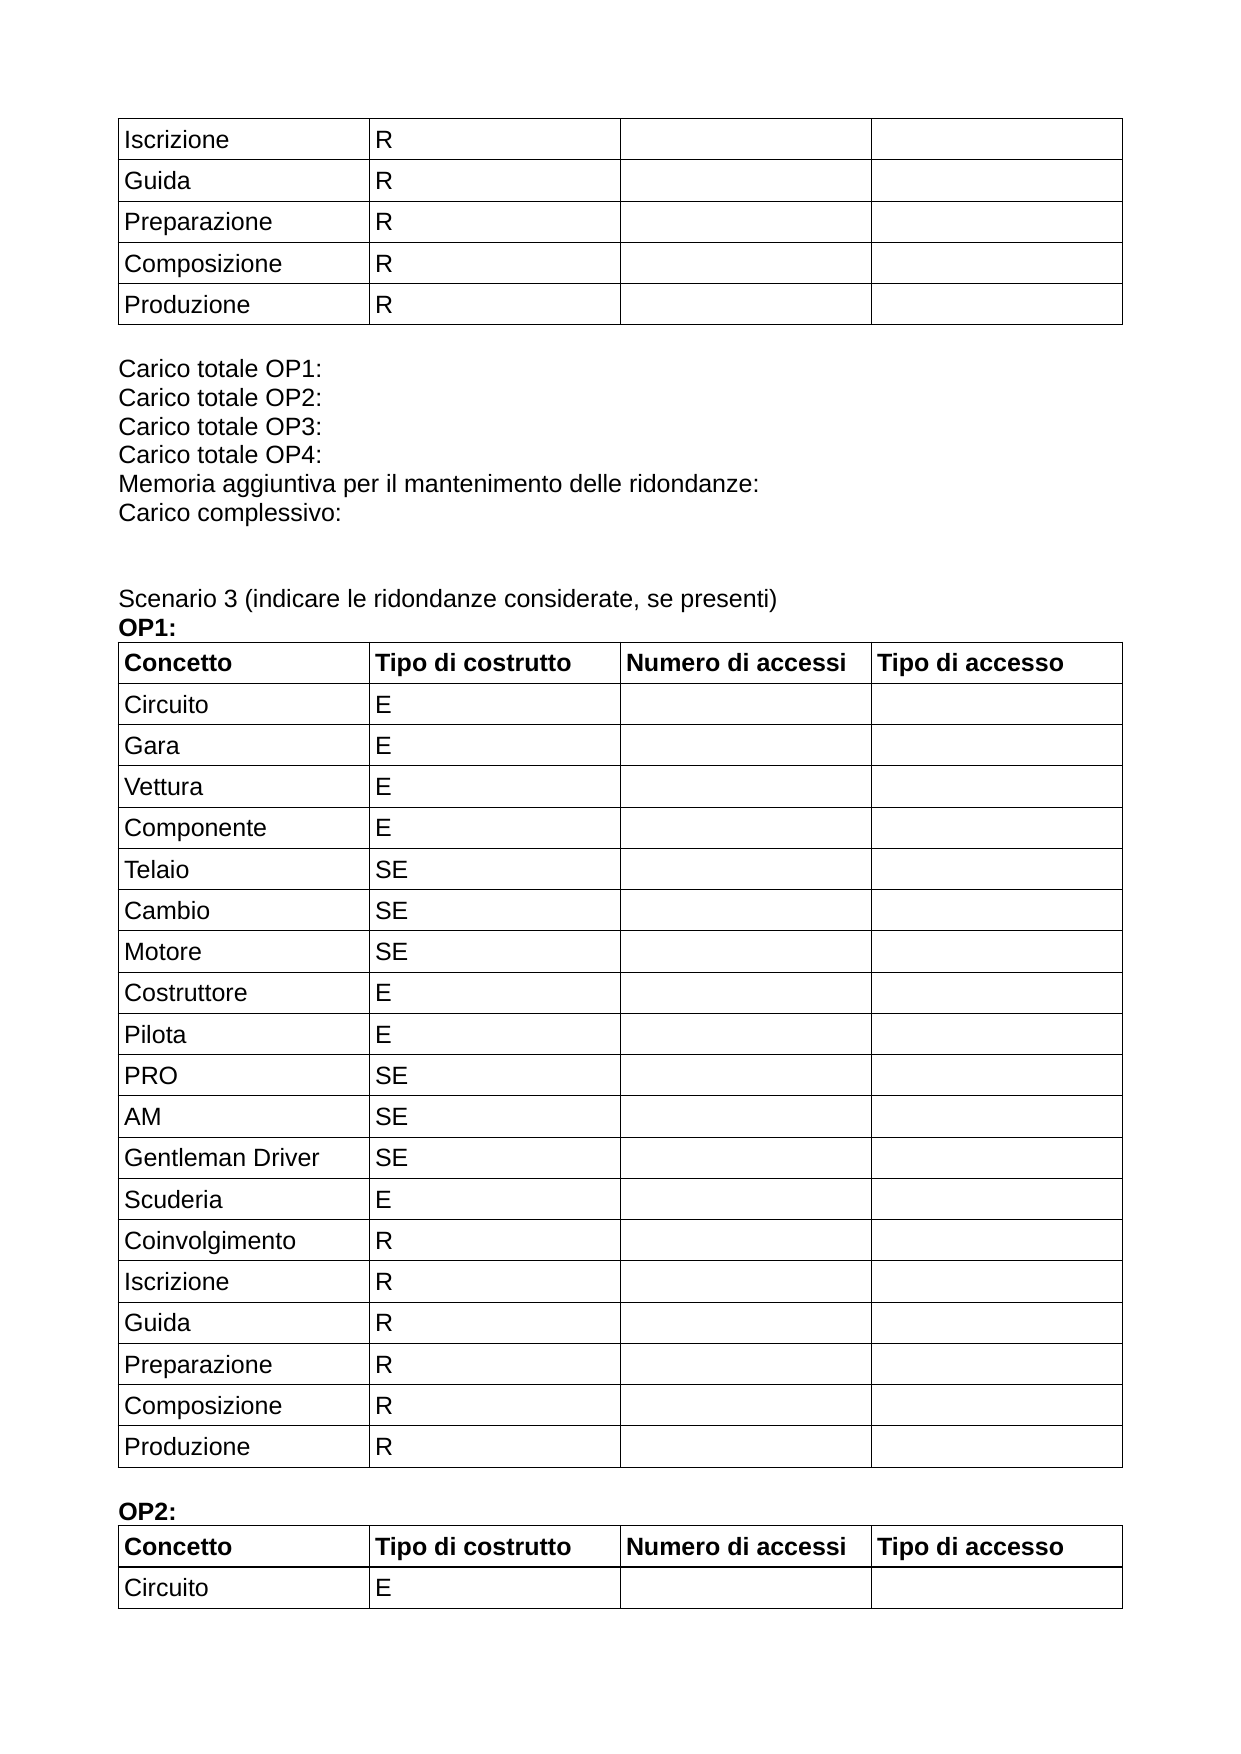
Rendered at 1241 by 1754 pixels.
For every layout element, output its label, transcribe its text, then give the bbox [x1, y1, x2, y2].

table_cell Componente [119, 808, 369, 848]
table_cell Guida [119, 160, 369, 201]
table_cell [872, 973, 1122, 1013]
table_cell Scuderia [119, 1179, 369, 1219]
table_cell [621, 1096, 871, 1137]
table_cell Vettura [119, 766, 369, 807]
table_cell [872, 119, 1122, 159]
table_cell [621, 684, 871, 724]
table_header Tipo di accesso [872, 1526, 1122, 1566]
table_cell [621, 1220, 871, 1260]
table_cell [621, 1261, 871, 1302]
table_cell R [370, 1303, 620, 1343]
table_cell Costruttore [119, 973, 369, 1013]
table_cell E [370, 684, 620, 724]
table_cell Preparazione [119, 202, 369, 242]
table_cell [872, 1426, 1122, 1467]
table_cell Iscrizione [119, 1261, 369, 1302]
text Carico totale OP3: [118, 412, 1122, 440]
table_cell Telaio [119, 849, 369, 889]
table_cell [621, 849, 871, 889]
table_cell Motore [119, 931, 369, 972]
table_cell [872, 1385, 1122, 1425]
table_cell [872, 766, 1122, 807]
table_cell [621, 119, 871, 159]
table_cell E [370, 1014, 620, 1054]
table_cell [621, 890, 871, 930]
table_cell R [370, 1426, 620, 1467]
table_cell [621, 808, 871, 848]
table_cell [872, 1179, 1122, 1219]
table_cell E [370, 1568, 620, 1608]
table_cell [872, 890, 1122, 930]
table_cell R [370, 1385, 620, 1425]
table_cell Circuito [119, 1568, 369, 1608]
table_cell Iscrizione [119, 119, 369, 159]
table_cell R [370, 243, 620, 283]
table_cell [872, 202, 1122, 242]
table_cell [621, 202, 871, 242]
table_cell [872, 1220, 1122, 1260]
table_cell R [370, 202, 620, 242]
table_cell [621, 973, 871, 1013]
table_cell Pilota [119, 1014, 369, 1054]
table_cell Guida [119, 1303, 369, 1343]
table_cell [872, 284, 1122, 324]
table_cell SE [370, 890, 620, 930]
table_cell [621, 931, 871, 972]
table_cell R [370, 1344, 620, 1384]
table_cell [872, 1138, 1122, 1178]
table_cell Produzione [119, 284, 369, 324]
table_cell [872, 1055, 1122, 1095]
table_cell R [370, 284, 620, 324]
table_cell [872, 1303, 1122, 1343]
table_cell PRO [119, 1055, 369, 1095]
table_header Tipo di accesso [872, 643, 1122, 683]
table_cell Gentleman Driver [119, 1138, 369, 1178]
table_cell [872, 1261, 1122, 1302]
table_cell Composizione [119, 243, 369, 283]
table_cell E [370, 808, 620, 848]
text OP2: [118, 1496, 1122, 1525]
table_cell Gara [119, 725, 369, 765]
table_cell R [370, 119, 620, 159]
table_cell Coinvolgimento [119, 1220, 369, 1260]
table_cell Composizione [119, 1385, 369, 1425]
text Carico complessivo: [118, 498, 1122, 527]
table_cell Produzione [119, 1426, 369, 1467]
table_cell [872, 160, 1122, 201]
table_cell R [370, 1220, 620, 1260]
table_cell [872, 725, 1122, 765]
table_cell SE [370, 1096, 620, 1137]
table_cell E [370, 973, 620, 1013]
table_cell E [370, 766, 620, 807]
table_cell [621, 1568, 871, 1608]
table_header Numero di accessi [621, 1526, 871, 1566]
table_cell [621, 1385, 871, 1425]
text Carico totale OP1: [118, 354, 1122, 383]
table_cell [621, 1426, 871, 1467]
table_cell [872, 1344, 1122, 1384]
table_cell [872, 243, 1122, 283]
table_cell R [370, 160, 620, 201]
table_cell [621, 766, 871, 807]
table_cell E [370, 1179, 620, 1219]
table_cell [621, 284, 871, 324]
table_cell SE [370, 1138, 620, 1178]
table_cell [621, 243, 871, 283]
table_cell [621, 725, 871, 765]
table_cell [872, 931, 1122, 972]
table_cell SE [370, 849, 620, 889]
text Memoria aggiuntiva per il mantenimento delle ridondanze: [118, 469, 1122, 498]
table_header Concetto [119, 643, 369, 683]
text Carico totale OP4: [118, 440, 1122, 469]
text Scenario 3 (indicare le ridondanze considerate, se presenti) [118, 584, 1122, 613]
table_header Tipo di costrutto [370, 643, 620, 683]
table_cell [872, 1014, 1122, 1054]
table_cell [621, 1179, 871, 1219]
text OP1: [118, 613, 1122, 642]
table_cell [621, 1014, 871, 1054]
table_cell E [370, 725, 620, 765]
table_cell [872, 808, 1122, 848]
table_header Concetto [119, 1526, 369, 1566]
table_cell [872, 1096, 1122, 1137]
table_cell [872, 849, 1122, 889]
table_cell [872, 684, 1122, 724]
table_cell SE [370, 931, 620, 972]
table_cell Cambio [119, 890, 369, 930]
table_cell [621, 1303, 871, 1343]
table_header Numero di accessi [621, 643, 871, 683]
table_cell R [370, 1261, 620, 1302]
table_cell Circuito [119, 684, 369, 724]
table_cell [621, 160, 871, 201]
table_cell [621, 1138, 871, 1178]
table_cell [621, 1344, 871, 1384]
table_cell Preparazione [119, 1344, 369, 1384]
table_header Tipo di costrutto [370, 1526, 620, 1566]
table_cell [621, 1055, 871, 1095]
text Carico totale OP2: [118, 383, 1122, 412]
table_cell SE [370, 1055, 620, 1095]
table_cell AM [119, 1096, 369, 1137]
table_cell [872, 1568, 1122, 1608]
